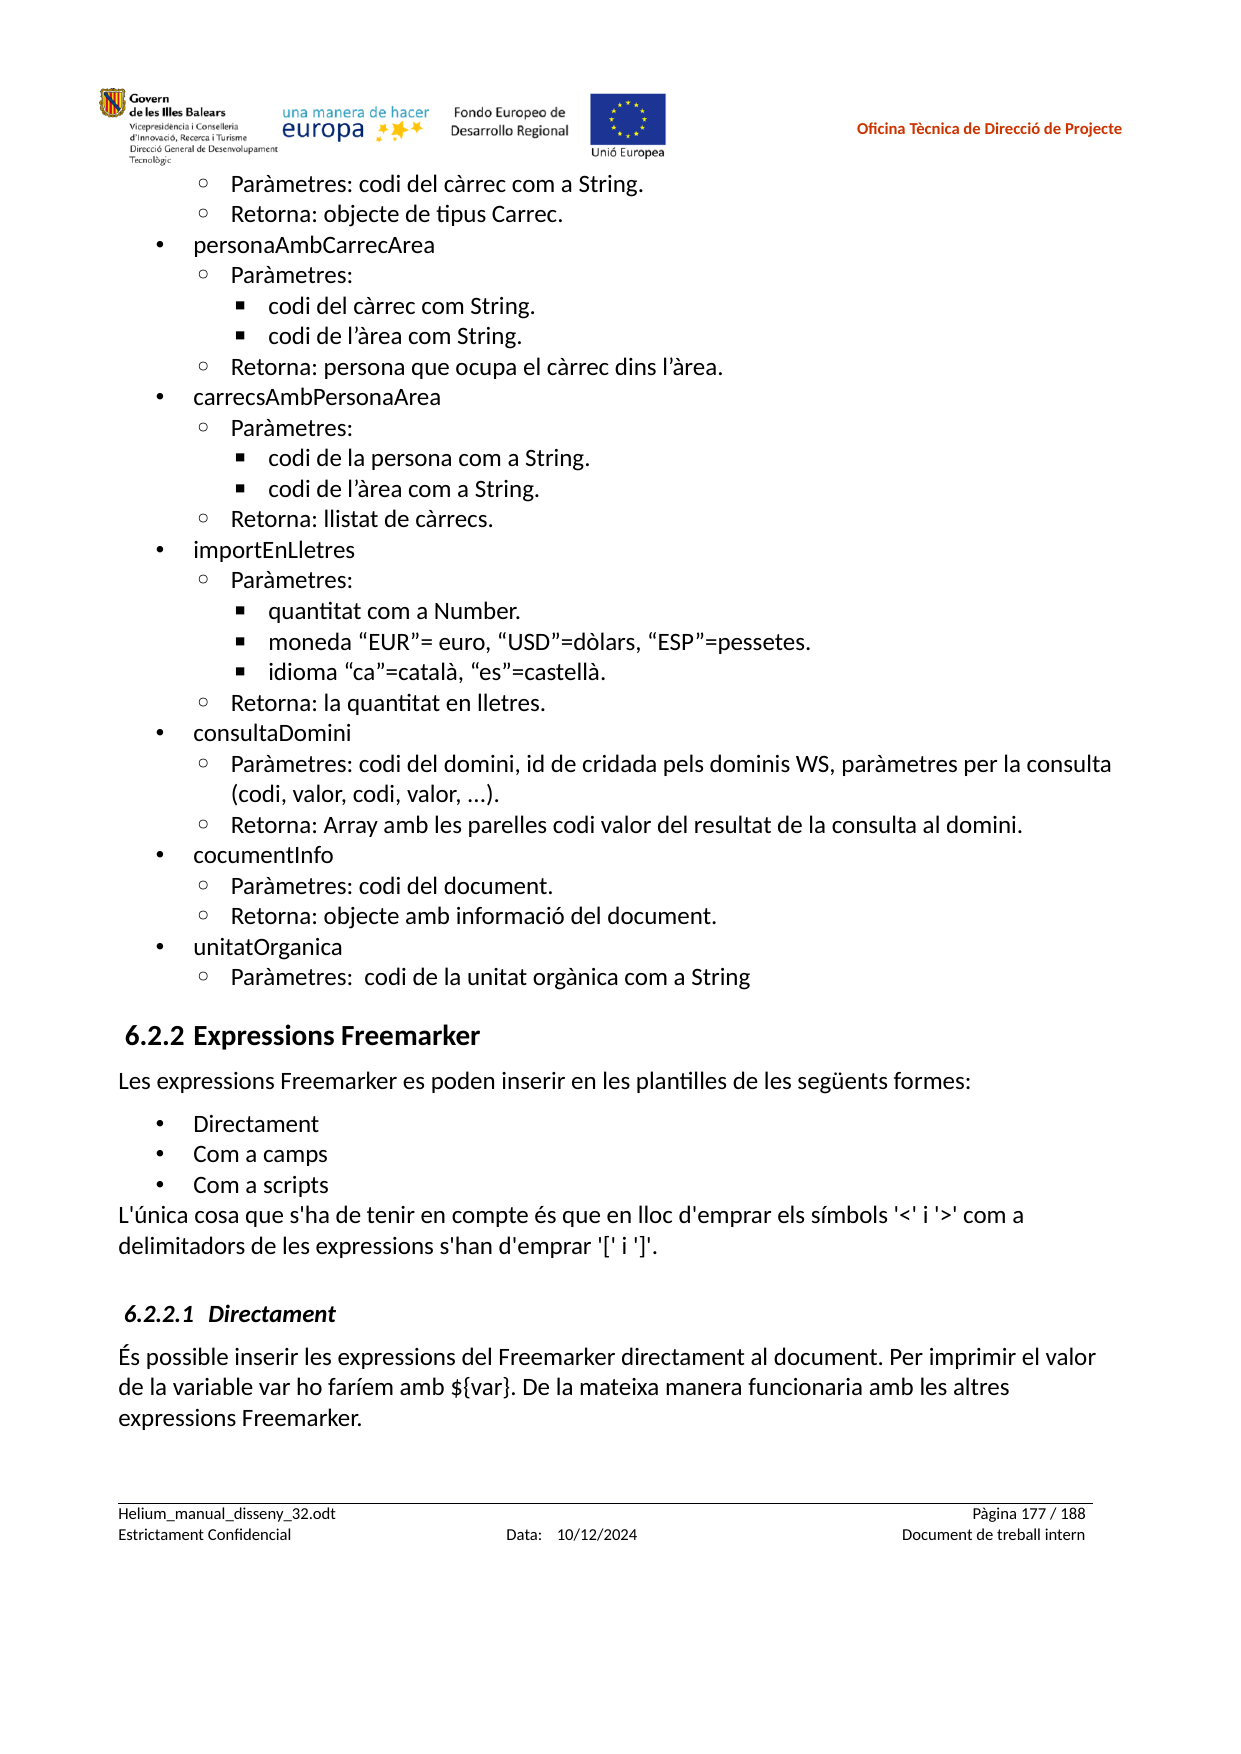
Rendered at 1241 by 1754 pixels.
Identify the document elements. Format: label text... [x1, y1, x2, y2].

list Com a scripts [156, 1169, 1122, 1200]
list carrecsAmbPersonaArea [156, 382, 1122, 412]
text Les expressions Freemarker es poden inserir en les plantilles de les següents formes: [118, 1065, 1122, 1096]
list consultaDomini [156, 717, 1122, 748]
list codi de l’àrea com a String. [231, 473, 1122, 504]
list moneda “EUR”= euro, “USD”=dòlars, “ESP”=pessetes. [231, 626, 1122, 656]
list Paràmetres: codi del domini, id de cridada pels dominis WS, paràmetres per la consulta (codi, valor, codi, valor, ...). [193, 748, 1122, 809]
list Directament [156, 1108, 1122, 1139]
list Paràmetres: codi del càrrec com a String. [193, 168, 1122, 198]
subtitle Expressions Freemarker [118, 1017, 1122, 1053]
list cocumentInfo [156, 839, 1122, 870]
text L'única cosa que s'ha de tenir en compte és que en lloc d'emprar els símbols '<' i '>' com a delimitadors de les expressions s'han d'emprar '[' i ']'. [118, 1200, 1122, 1261]
list Com a camps [156, 1139, 1122, 1169]
list codi de la persona com a String. [231, 443, 1122, 473]
list unitatOrganica [156, 931, 1122, 961]
list importEnLletres [156, 534, 1122, 565]
list Retorna: llistat de càrrecs. [193, 504, 1122, 534]
list idioma “ca”=català, “es”=castellà. [231, 656, 1122, 687]
list Retorna: la quantitat en lletres. [193, 687, 1122, 717]
list Paràmetres: [193, 259, 1122, 290]
text És possible inserir les expressions del Freemarker directament al document. Per imprimir el valor de la variable var ho faríem amb ${var}. De la mateixa manera funcionaria amb les altres expressions Freemarker. [118, 1341, 1122, 1433]
list Retorna: Array amb les parelles codi valor del resultat de la consulta al domini. [193, 809, 1122, 839]
list Paràmetres: codi del document. [193, 870, 1122, 900]
list codi de l’àrea com String. [231, 321, 1122, 351]
list codi del càrrec com String. [231, 290, 1122, 321]
list Retorna: objecte de tipus Carrec. [193, 198, 1122, 229]
subtitle Directament [118, 1298, 1122, 1328]
list Paràmetres: [193, 565, 1122, 595]
list personaAmbCarrecArea [156, 229, 1122, 259]
list Paràmetres: codi de la unitat orgànica com a String [193, 961, 1122, 992]
list Retorna: objecte amb informació del document. [193, 900, 1122, 931]
list Paràmetres: [193, 412, 1122, 443]
list quantitat com a Number. [231, 595, 1122, 626]
list Retorna: persona que ocupa el càrrec dins l’àrea. [193, 351, 1122, 382]
picture [99, 87, 668, 166]
